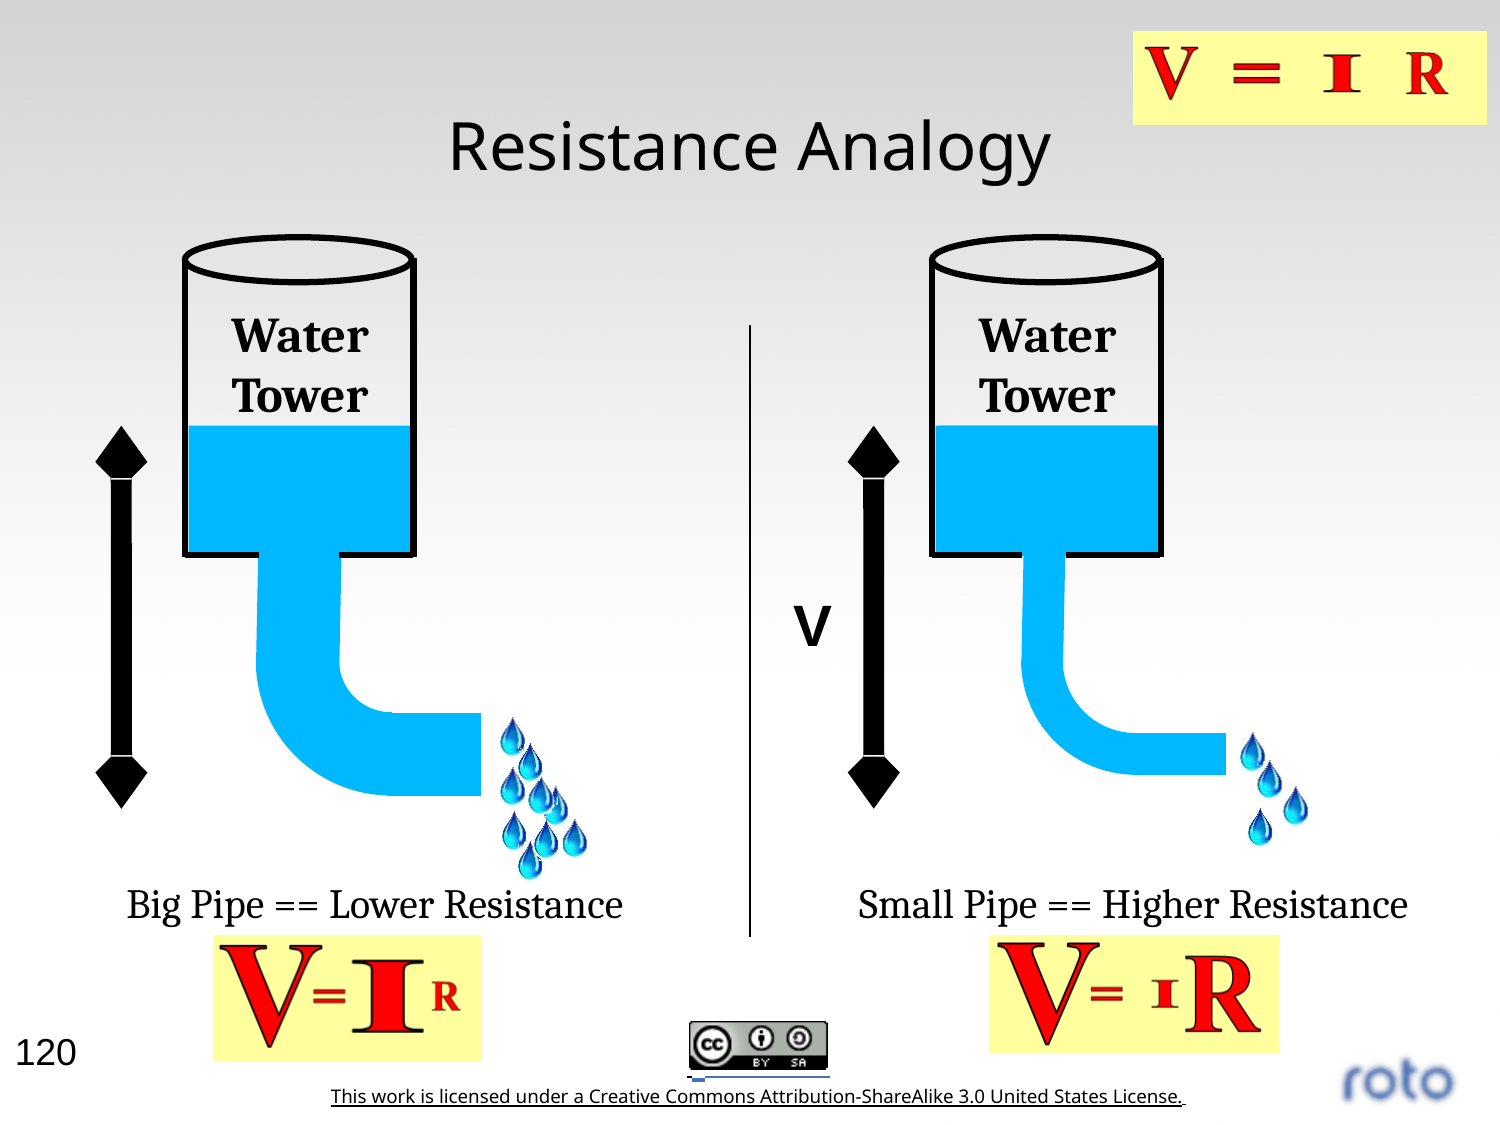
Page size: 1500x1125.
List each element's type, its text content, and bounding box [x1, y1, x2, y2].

text_box Water Tower [188, 294, 410, 425]
picture [0, 0, 1500, 1125]
text_box [935, 425, 1158, 556]
text_box Big Pipe == Lower Resistance [0, 869, 749, 935]
text_box Small Pipe == Higher Resistance [758, 869, 1500, 935]
text_box Water Tower [935, 294, 1158, 425]
text_box V [752, 581, 874, 667]
text_box [188, 425, 410, 556]
title Resistance Analogy [112, 49, 1388, 238]
